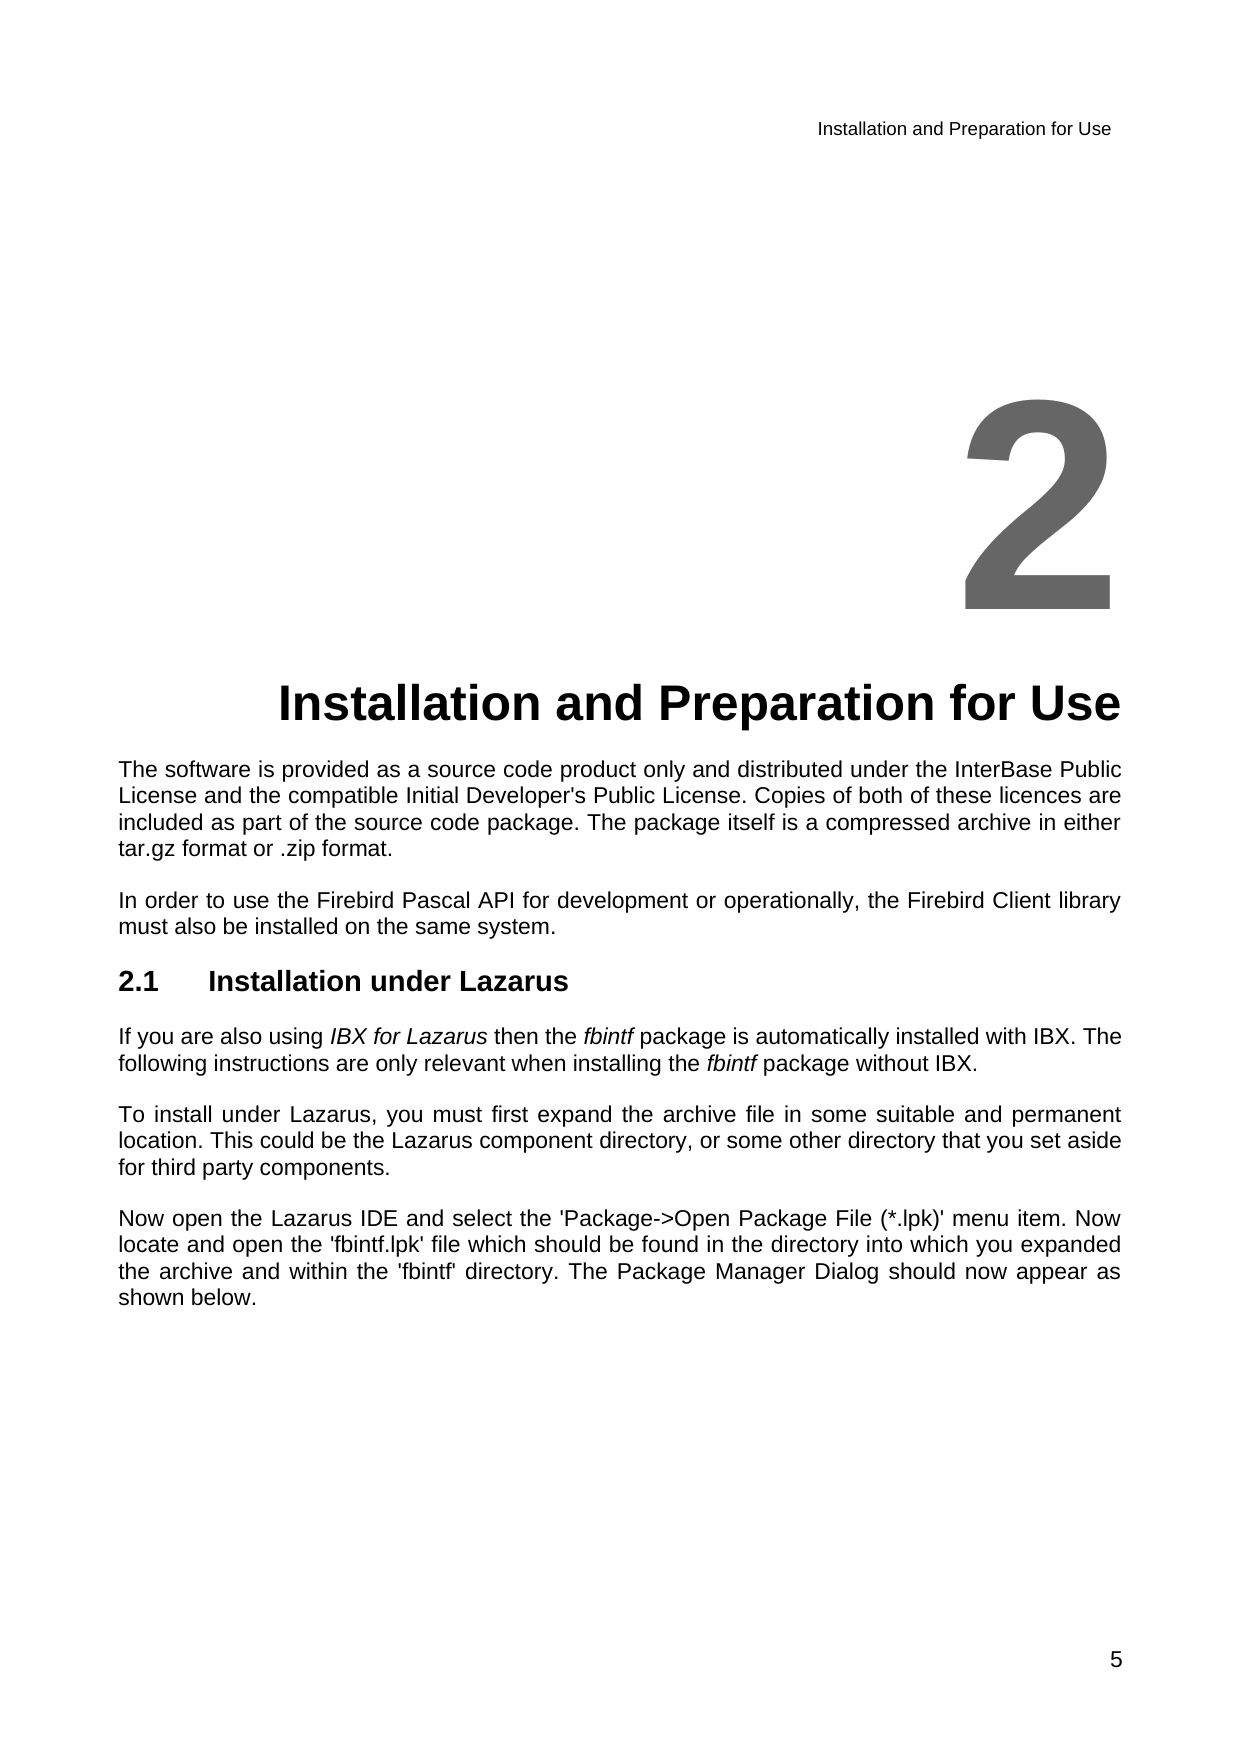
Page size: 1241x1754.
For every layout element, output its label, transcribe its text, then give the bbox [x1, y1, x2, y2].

text If you are also using IBX for Lazarus then the fbintf package is automatically installed with IBX. The following instructions are only relevant when installing the fbintf package without IBX. [118, 1023, 1122, 1076]
text To install under Lazarus, you must first expand the archive file in some suitable and permanent location. This could be the Lazarus component directory, or some other directory that you set aside for third party components. [118, 1101, 1122, 1180]
subtitle Installation under Lazarus [118, 964, 1122, 998]
text In order to use the Firebird Pascal API for development or operationally, the Firebird Client library must also be installed on the same system. [118, 887, 1122, 939]
text Now open the Lazarus IDE and select the 'Package->Open Package File (*.lpk)' menu item. Now locate and open the 'fbintf.lpk' file which should be found in the directory into which you expanded the archive and within the 'fbintf' directory. The Package Manager Dialog should now appear as shown below. [118, 1205, 1122, 1311]
subtitle Installation and Preparation for Use [81, 328, 1122, 731]
text The software is provided as a source code product only and distributed under the InterBase Public License and the compatible Initial Developer's Public License. Copies of both of these licences are included as part of the source code package. The package itself is a compressed archive in either tar.gz format or .zip format. [118, 756, 1122, 862]
